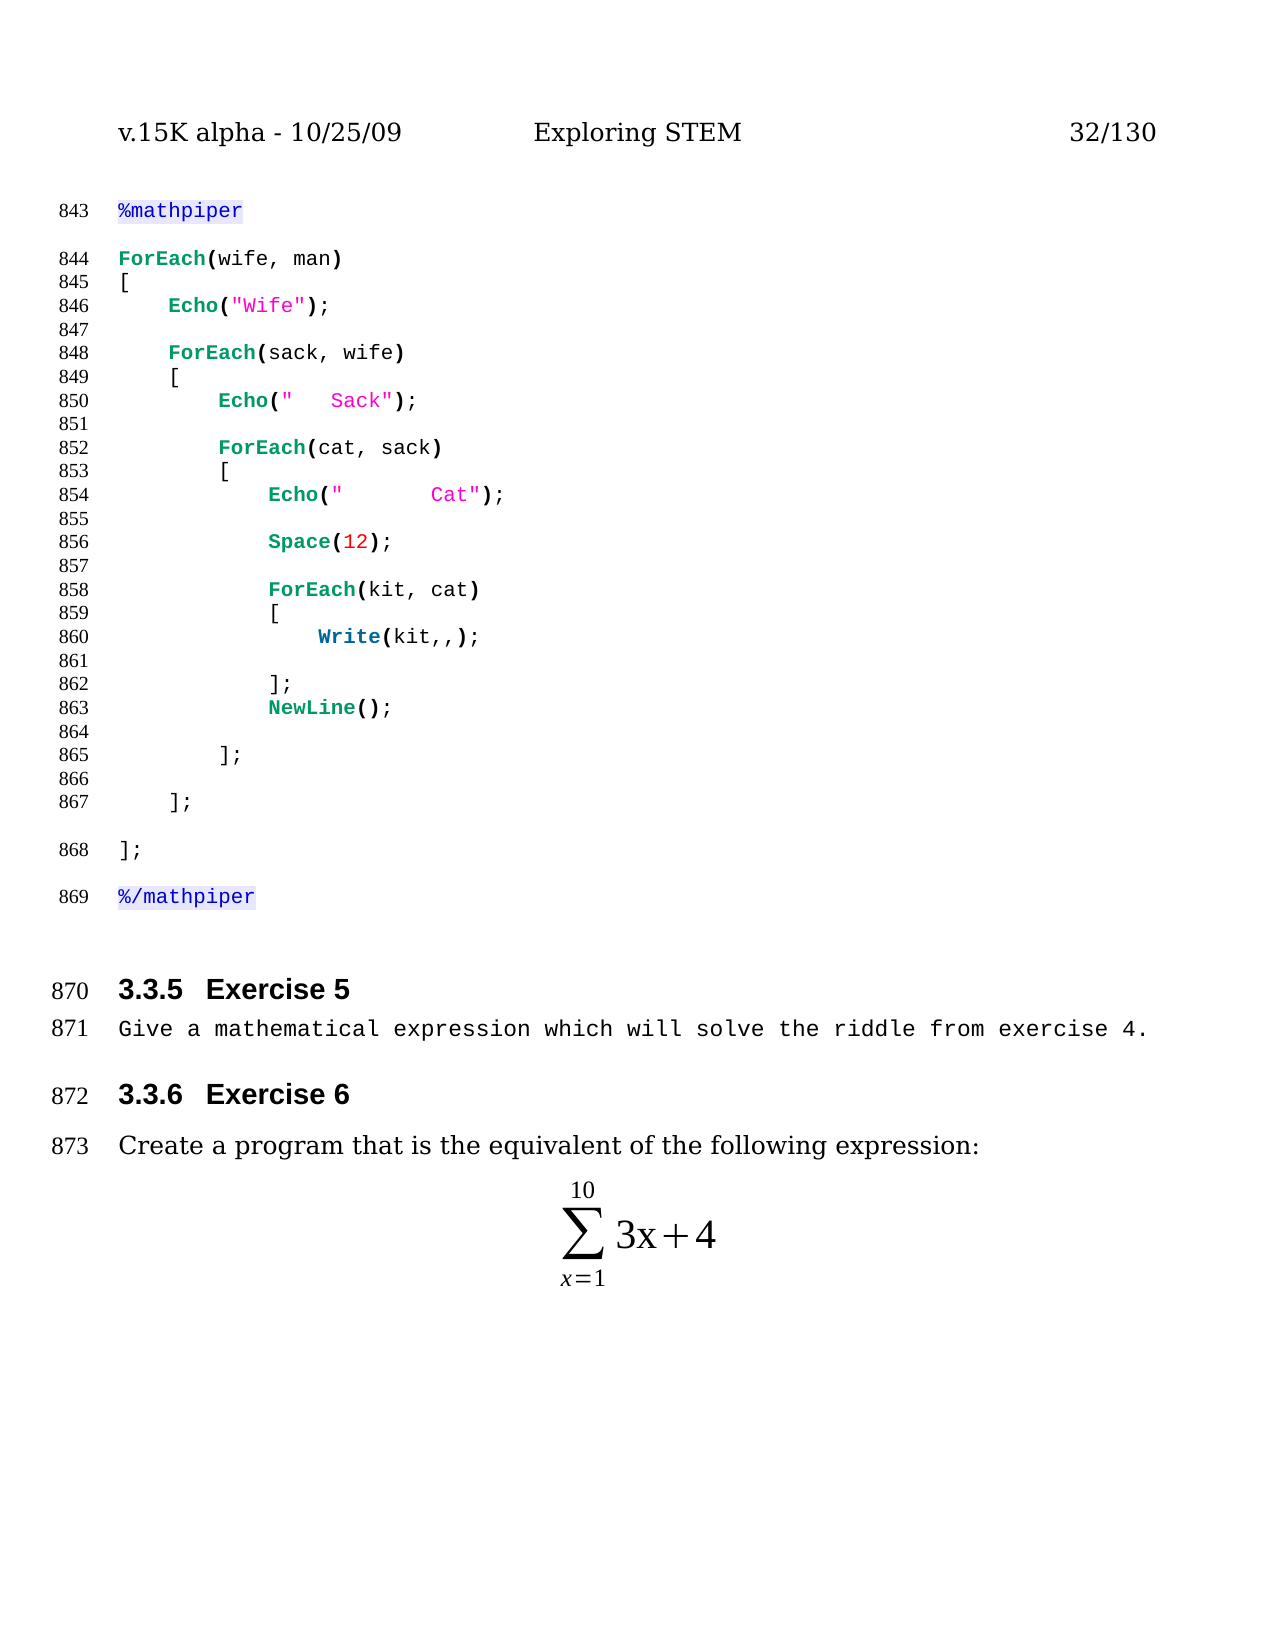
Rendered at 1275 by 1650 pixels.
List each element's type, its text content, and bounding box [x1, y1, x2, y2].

text [ [118, 602, 1157, 626]
text ForEach(kit, cat) [118, 579, 1157, 602]
text %/mathpiper [118, 886, 1157, 910]
text [ [118, 271, 1157, 295]
subtitle Exercise 5 [118, 972, 1157, 1006]
text ]; [118, 792, 1157, 815]
text Give a mathematical expression which will solve the riddle from exercise 4. [118, 1018, 1157, 1044]
text ForEach(sack, wife) [118, 342, 1157, 366]
text Space(12); [118, 531, 1157, 555]
text Echo(" Sack"); [118, 389, 1157, 413]
text ]; [118, 744, 1157, 768]
text ]; [118, 673, 1157, 697]
text %mathpiper [118, 200, 1157, 224]
text ForEach(cat, sack) [118, 437, 1157, 461]
text Echo(" Cat"); [118, 484, 1157, 508]
text [ [118, 366, 1157, 389]
text ]; [118, 839, 1157, 862]
subtitle Exercise 6 [118, 1077, 1157, 1110]
text Echo("Wife"); [118, 295, 1157, 319]
text ForEach(wife, man) [118, 248, 1157, 271]
text NewLine(); [118, 697, 1157, 721]
text [ [118, 461, 1157, 484]
text Create a program that is the equivalent of the following expression: [118, 1131, 1157, 1160]
text Write(kit,,); [118, 626, 1157, 650]
